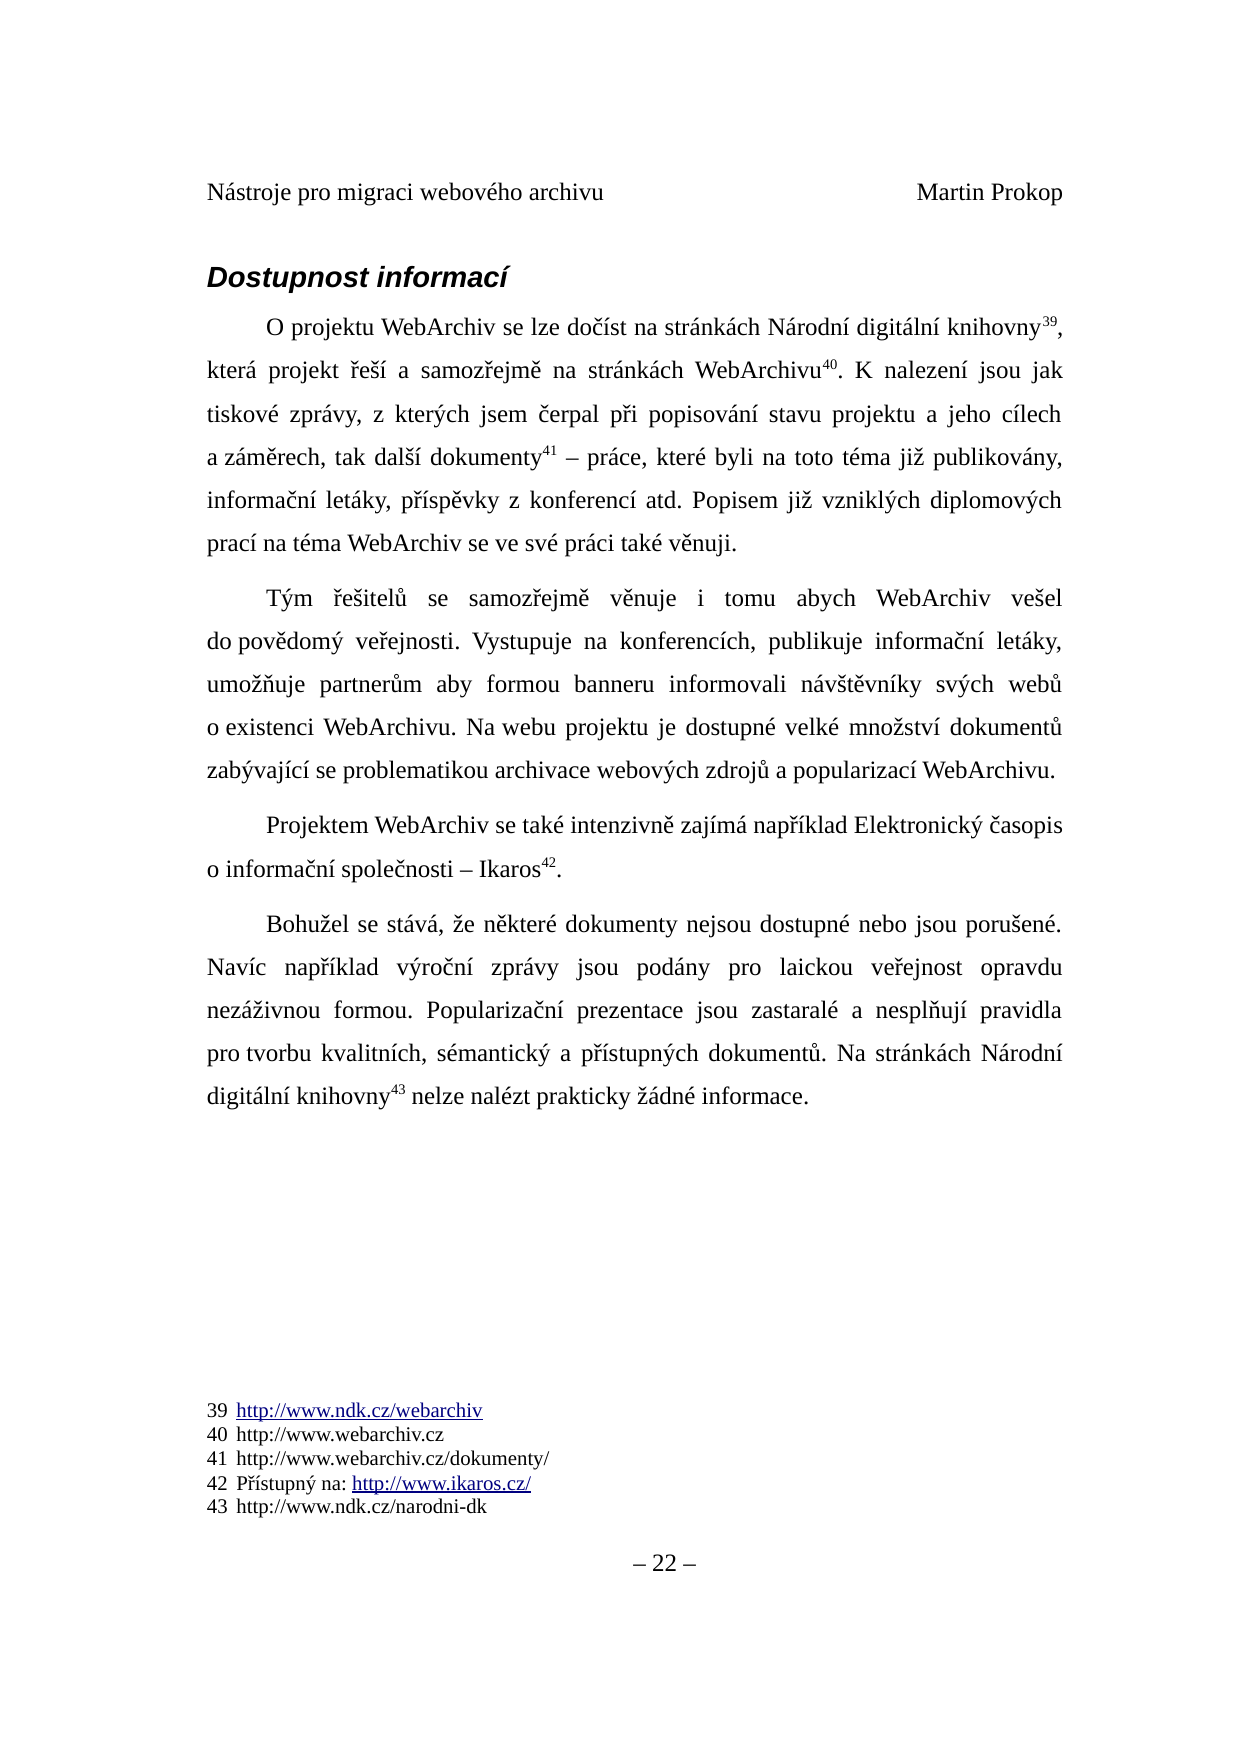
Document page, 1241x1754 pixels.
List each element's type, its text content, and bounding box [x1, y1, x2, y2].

text O projektu WebArchiv se lze dočíst na stránkách Národní digitální knihovny, která projekt řeší a samozřejmě na stránkách WebArchivu. K nalezení jsou jak tiskové zprávy, z kterých jsem čerpal při popisování stavu projektu a jeho cílech a záměrech, tak další dokumenty – práce, které byli na toto téma již publikovány, informační letáky, příspěvky z konferencí atd. Popisem již vzniklých diplomových prací na téma WebArchiv se ve své práci také věnuji. [207, 312, 1063, 557]
text Bohužel se stává, že některé dokumenty nejsou dostupné nebo jsou porušené. Navíc například výroční zprávy jsou podány pro laickou veřejnost opravdu nezáživnou formou. Popularizační prezentace jsou zastaralé a nesplňují pravidla pro tvorbu kvalitních, sémantický a přístupných dokumentů. Na stránkách Národní digitální knihovny nelze nalézt prakticky žádné informace. [207, 909, 1063, 1110]
text http://www.webarchiv.cz [207, 1422, 1063, 1446]
text http://www.ndk.cz/webarchiv [207, 1398, 1063, 1422]
text http://www.ndk.cz/narodni-dk [207, 1494, 1063, 1518]
text Přístupný na: http://www.ikaros.cz/ [207, 1470, 1063, 1494]
text Tým řešitelů se samozřejmě věnuje i tomu abych WebArchiv vešel do povědomý veřejnosti. Vystupuje na konferencích, publikuje informační letáky, umožňuje partnerům aby formou banneru informovali návštěvníky svých webů o existenci WebArchivu. Na webu projektu je dostupné velké množství dokumentů zabývající se problematikou archivace webových zdrojů a popularizací WebArchivu. [207, 583, 1063, 784]
text http://www.webarchiv.cz/dokumenty/ [207, 1446, 1063, 1470]
text Projektem WebArchiv se také intenzivně zajímá například Elektronický časopis o informační společnosti – Ikaros. [207, 811, 1063, 882]
subtitle Dostupnost informací [207, 260, 1063, 294]
